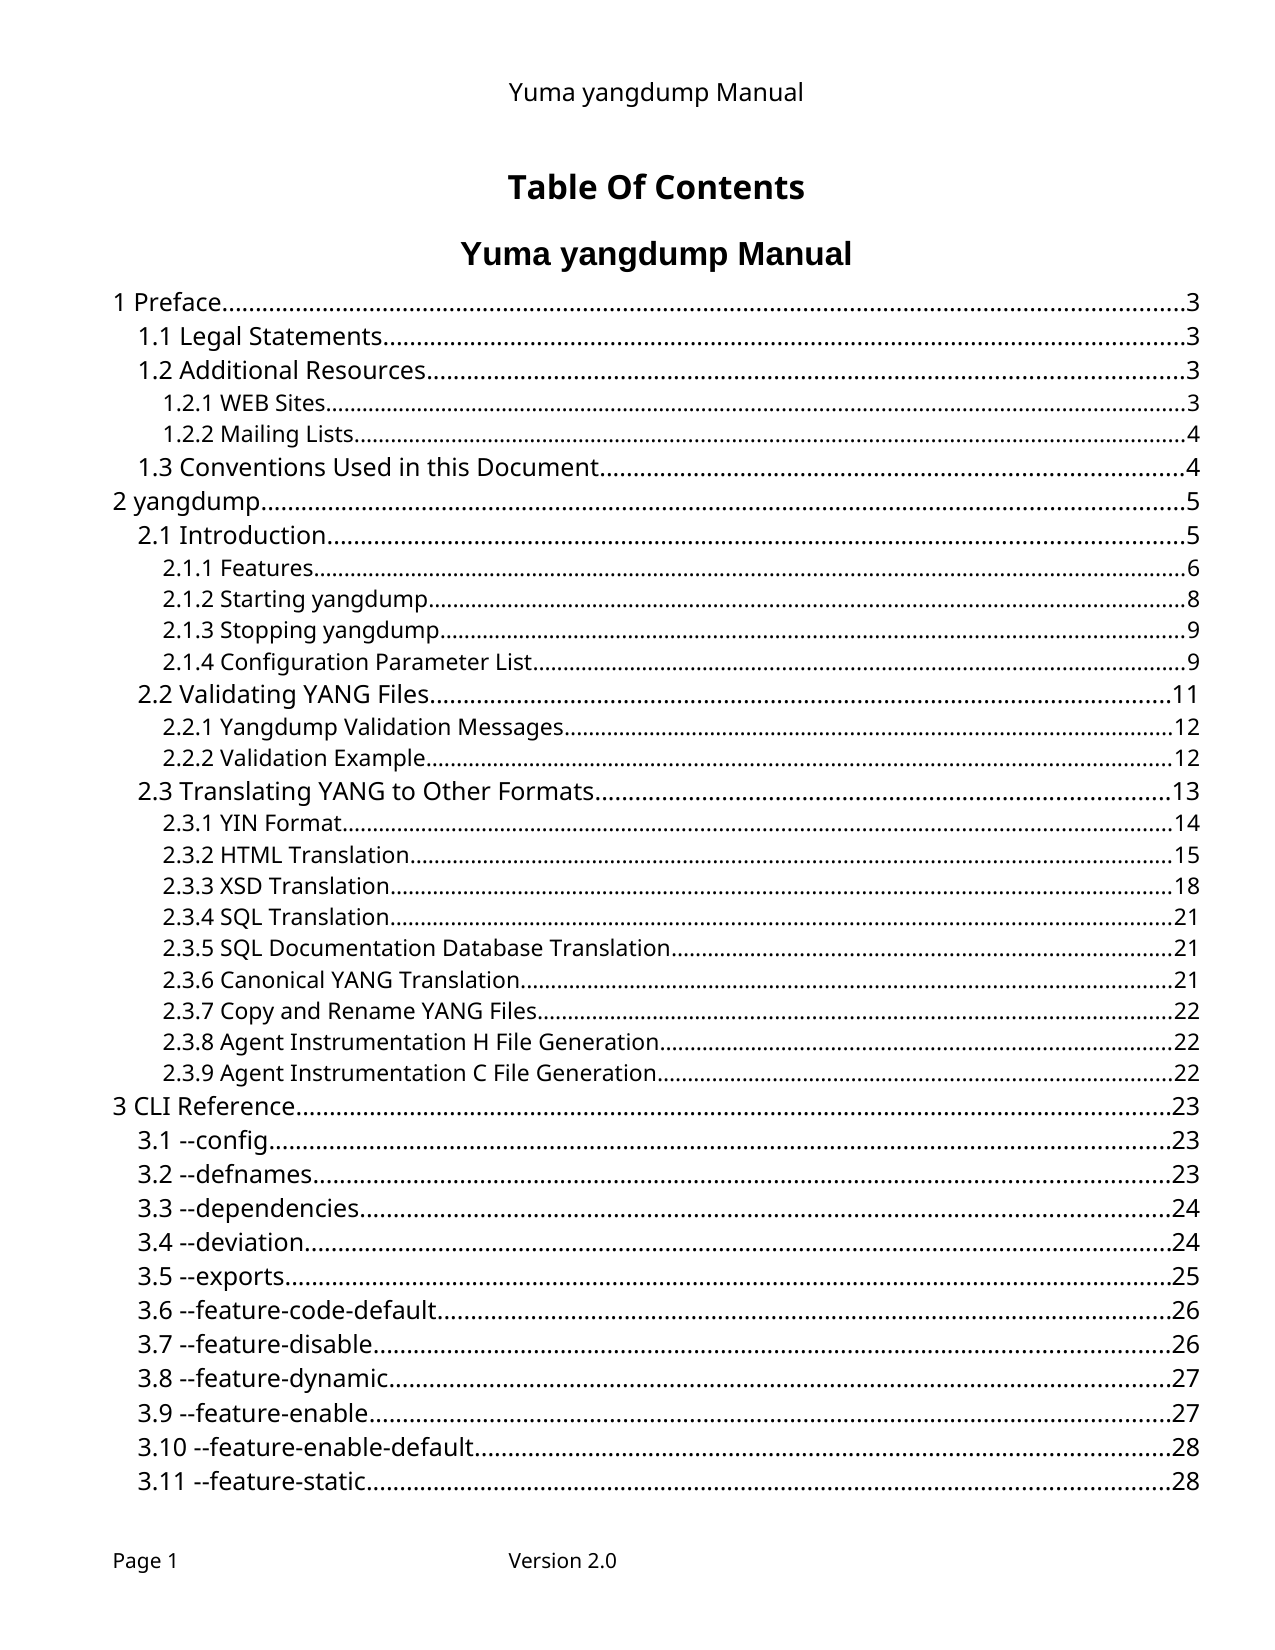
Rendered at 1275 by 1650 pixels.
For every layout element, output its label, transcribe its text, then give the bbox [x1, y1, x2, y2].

text 3.7 --feature-disable 26 [137, 1327, 1200, 1361]
text 2.1.2 Starting yangdump 8 [162, 583, 1200, 614]
text 3.4 --deviation 24 [137, 1225, 1200, 1259]
text 3.1 --config 23 [137, 1123, 1200, 1157]
text 2.1.3 Stopping yangdump 9 [162, 614, 1200, 646]
text 2.3.1 YIN Format 14 [162, 807, 1200, 839]
text 1.1 Legal Statements 3 [137, 319, 1200, 353]
text 2.2 Validating YANG Files 11 [137, 677, 1200, 711]
text 2.2.1 Yangdump Validation Messages 12 [162, 711, 1200, 742]
text 3.9 --feature-enable 27 [137, 1395, 1200, 1429]
text 3.11 --feature-static 28 [137, 1463, 1200, 1497]
text 1.2.2 Mailing Lists 4 [162, 418, 1200, 449]
text 2.3.7 Copy and Rename YANG Files 22 [162, 995, 1200, 1026]
text 3.8 --feature-dynamic 27 [137, 1361, 1200, 1395]
text 2.2.2 Validation Example 12 [162, 742, 1200, 773]
text 2.3.6 Canonical YANG Translation 21 [162, 964, 1200, 995]
text 3.6 --feature-code-default 26 [137, 1293, 1200, 1327]
text 1.2 Additional Resources 3 [137, 353, 1200, 387]
text 2.1.1 Features 6 [162, 552, 1200, 583]
text 3 CLI Reference 23 [112, 1089, 1200, 1123]
text 2.3.5 SQL Documentation Database Translation 21 [162, 932, 1200, 964]
text 1 Preface 3 [112, 285, 1200, 319]
text 2 yangdump 5 [112, 484, 1200, 518]
text 3.3 --dependencies 24 [137, 1191, 1200, 1225]
text 3.5 --exports 25 [137, 1259, 1200, 1293]
subtitle Yuma yangdump Manual [112, 234, 1200, 272]
text 1.2.1 WEB Sites 3 [162, 387, 1200, 418]
text 2.3.3 XSD Translation 18 [162, 870, 1200, 901]
text 2.3.9 Agent Instrumentation C File Generation 22 [162, 1057, 1200, 1089]
text 3.10 --feature-enable-default 28 [137, 1429, 1200, 1463]
text 2.3.4 SQL Translation 21 [162, 901, 1200, 932]
text 2.3 Translating YANG to Other Formats 13 [137, 773, 1200, 807]
text 2.1.4 Configuration Parameter List 9 [162, 646, 1200, 677]
text 1.3 Conventions Used in this Document 4 [137, 449, 1200, 484]
text 2.1 Introduction 5 [137, 518, 1200, 552]
text 2.3.2 HTML Translation 15 [162, 839, 1200, 870]
title Table Of Contents [112, 163, 1200, 209]
text 2.3.8 Agent Instrumentation H File Generation 22 [162, 1026, 1200, 1057]
text 3.2 --defnames 23 [137, 1157, 1200, 1191]
